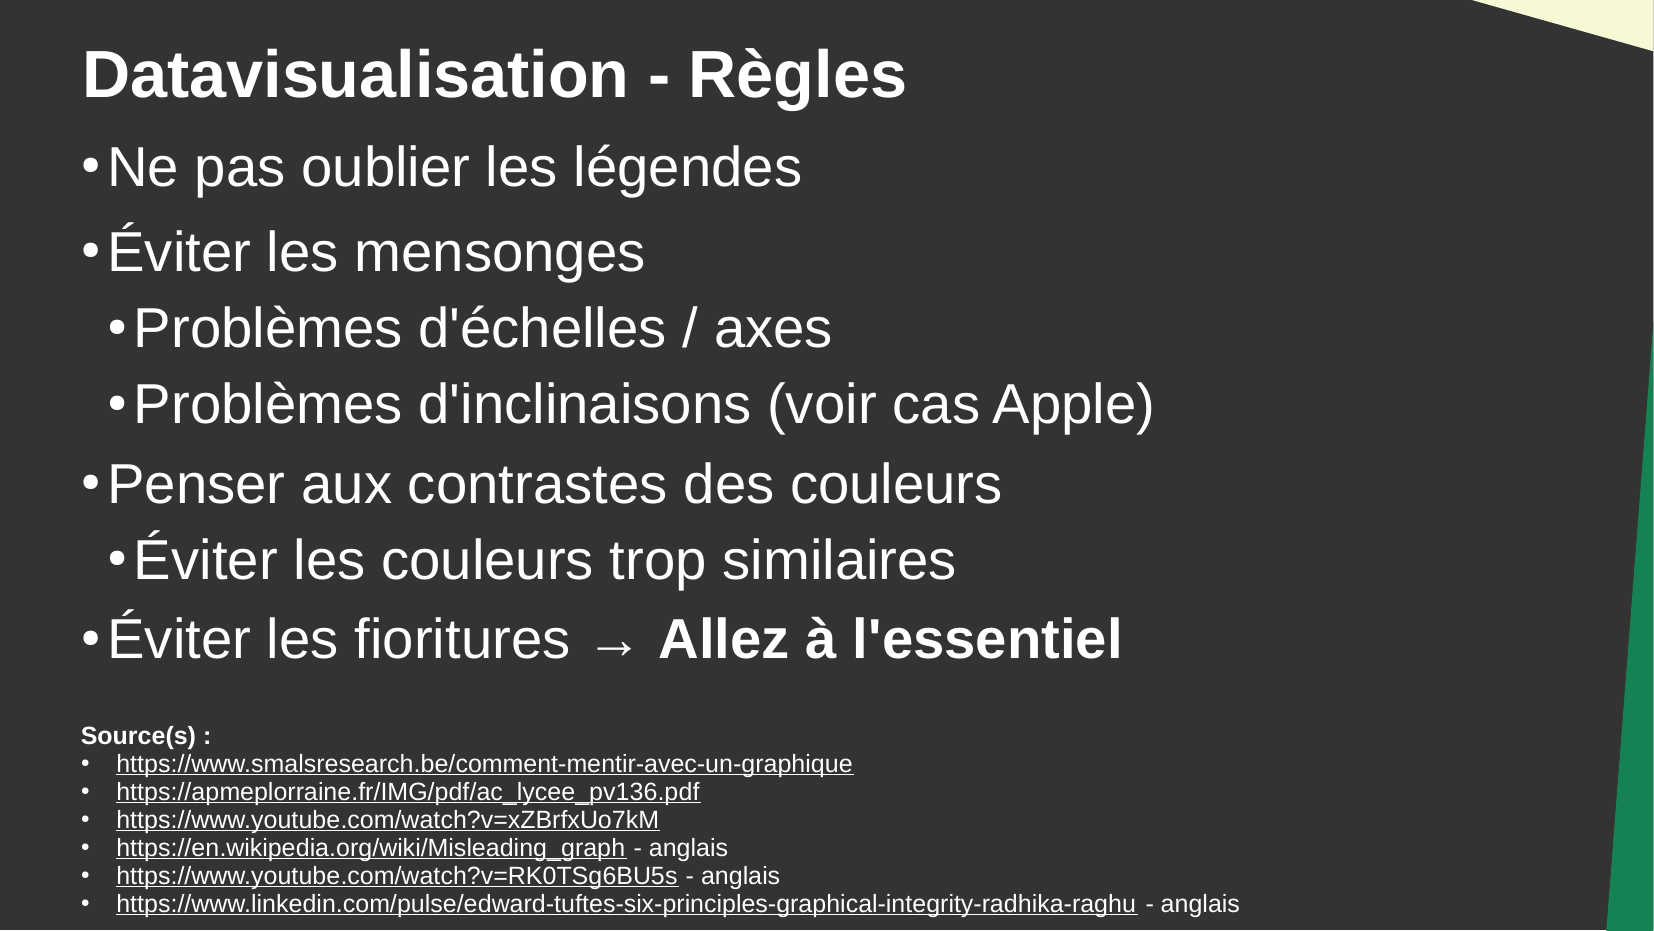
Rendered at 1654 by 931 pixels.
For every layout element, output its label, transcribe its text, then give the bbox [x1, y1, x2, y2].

text_box [1471, 0, 1654, 52]
list Ne pas oublier les légendes Éviter les mensonges Problèmes d'échelles / axes Problèmes d'inclinaisons (voir cas Apple) Penser aux contrastes des couleurs Éviter les couleurs trop similaires Éviter les fioritures → Allez à l'essentiel [80, 135, 1560, 674]
title Datavisualisation - Règles [82, 37, 1571, 122]
text_box Source(s) : https://www.smalsresearch.be/comment-mentir-avec-un-graphique https://apmeplorraine.fr/IMG/pdf/ac_lycee_pv136.pdf https://www.youtube.com/watch?v=xZBrfxUo7kM https://en.wikipedia.org/wiki/Misleading_graph - anglais https://www.youtube.com/watch?v=RK0TSg6BU5s - anglais https://www.linkedin.com/pulse/edward-tuftes-six-principles-graphical-integrity-radhika-raghu - anglais [66, 714, 1483, 926]
text_box [1606, 314, 1654, 931]
